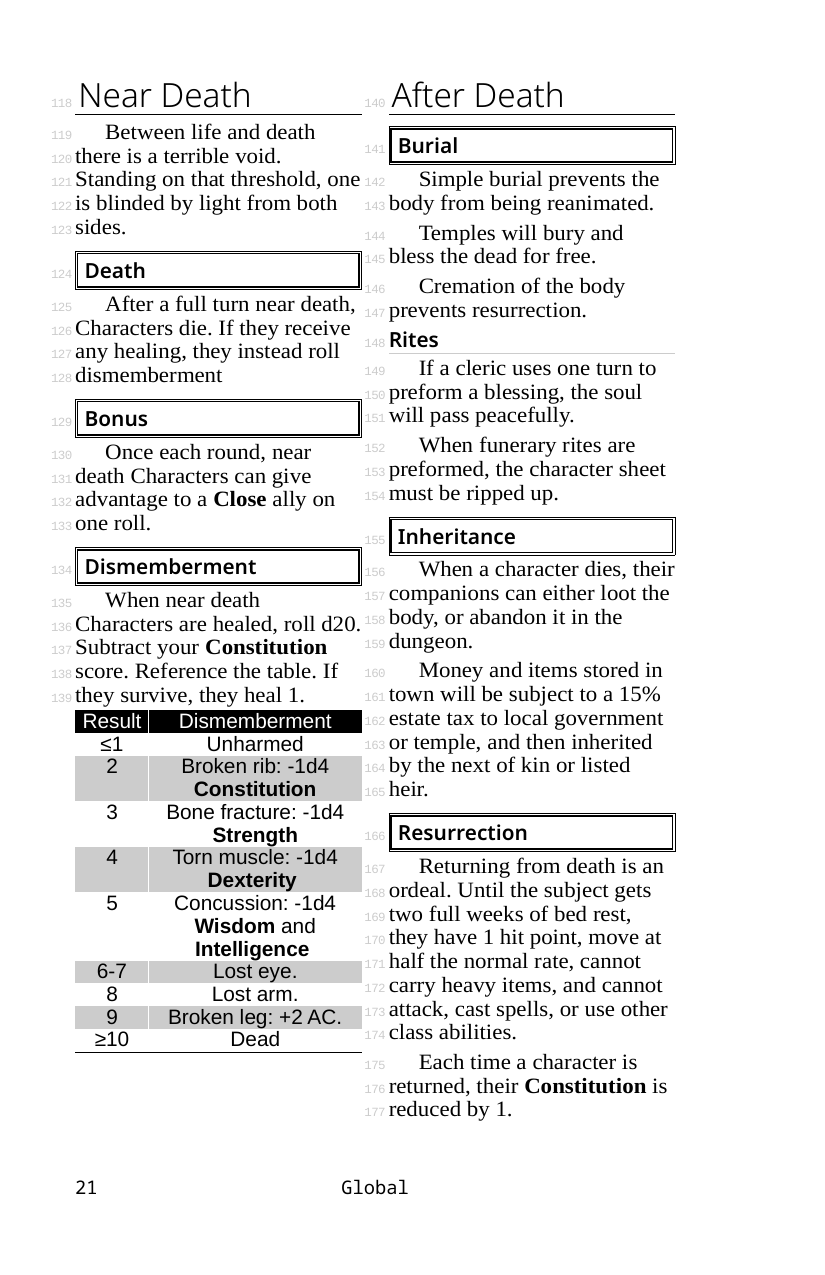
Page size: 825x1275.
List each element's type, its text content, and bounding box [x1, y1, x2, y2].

table_cell Bone fracture: -1d4 strength [149, 801, 362, 847]
subtitle Rites [388, 325, 675, 353]
text Returning from death is an ordeal. Until the subject gets two full weeks of bed rest, they have 1 hit point, move at half the normal rate, cannot carry heavy items, and cannot attack, cast spells, or use other class abilities. [388, 854, 675, 1044]
text Between life and death there is a terrible void. Standing on that threshold, one is blinded by light from both sides. [75, 120, 362, 239]
text Once each round, near death Characters can give advantage to a close ally on one roll. [75, 440, 362, 535]
table_cell Dead [149, 1029, 362, 1051]
subtitle near death [75, 75, 362, 114]
table_cell 4 [75, 847, 148, 892]
text Each time a character is returned, their constitution is reduced by 1. [388, 1051, 675, 1122]
subtitle resurrection [392, 817, 672, 848]
table_header Result [75, 710, 148, 733]
table_cell 9 [75, 1006, 148, 1029]
table_cell Broken rib: -1d4 constitution [149, 756, 362, 801]
table_cell 2 [75, 756, 148, 801]
text If a cleric uses one turn to preform a blessing, the soul will pass peacefully. [388, 356, 675, 428]
text When a character dies, their companions can either loot the body, or abandon it in the dungeon. [388, 558, 675, 653]
table_cell 8 [75, 983, 148, 1006]
text Money and items stored in town will be subject to a 15% estate tax to local government or temple, and then inherited by the next of kin or listed heir. [388, 659, 675, 801]
table_cell Concussion: -1d4 wisdom and intelligence [149, 892, 362, 961]
table_cell 5 [75, 892, 148, 961]
subtitle Inheritance [392, 520, 672, 552]
table_cell ≤1 [75, 733, 148, 756]
table_cell Lost eye. [149, 961, 362, 983]
text After a full turn near death, Characters die. If they receive any healing, they instead roll dismemberment [75, 292, 362, 387]
table_cell Unharmed [149, 733, 362, 756]
table_cell Broken leg: +2 AC. [149, 1006, 362, 1029]
text Temples will bury and bless the dead for free. [388, 221, 675, 268]
text Simple burial prevents the body from being reanimated. [388, 168, 675, 215]
subtitle burial [392, 130, 672, 161]
text When funerary rites are preformed, the character sheet must be ripped up. [388, 434, 675, 505]
text When near death Characters are healed, roll d20. Subtract your constitution score. Reference the table. If they survive, they heal 1. [75, 588, 362, 707]
table_cell Lost arm. [149, 983, 362, 1006]
subtitle After Death [388, 75, 675, 114]
table_header Dismemberment [149, 710, 362, 733]
table_cell Torn muscle: -1d4 dexterity [149, 847, 362, 892]
table_cell ≥10 [75, 1029, 148, 1051]
table_cell 6-7 [75, 961, 148, 983]
text Cremation of the body prevents resurrection. [388, 274, 675, 322]
table_cell 3 [75, 801, 148, 847]
